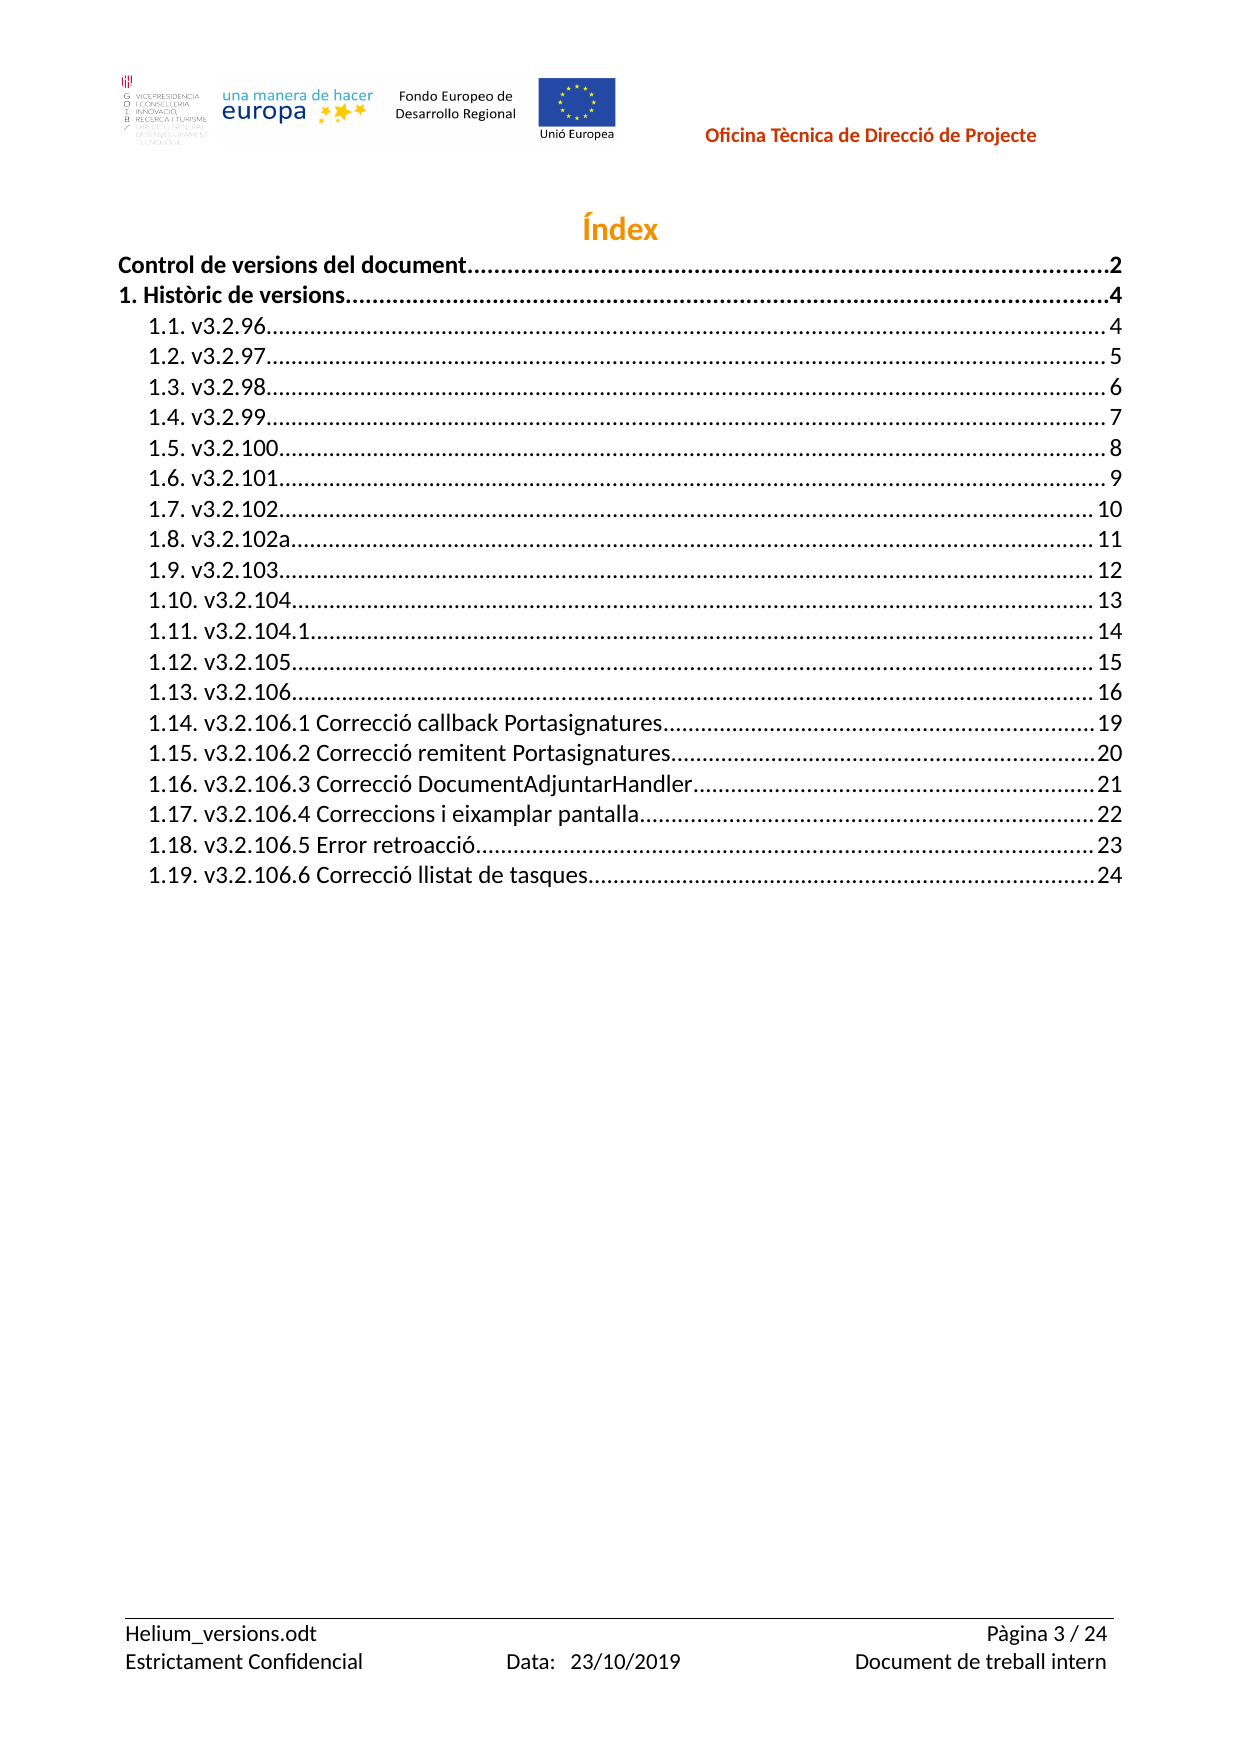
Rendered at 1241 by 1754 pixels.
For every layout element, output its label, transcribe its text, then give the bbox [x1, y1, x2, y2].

text 1. Històric de versions 4 [118, 279, 1122, 310]
text 1.10. v3.2.104 13 [148, 585, 1122, 615]
text 1.9. v3.2.103 12 [148, 554, 1122, 585]
picture [219, 73, 621, 147]
text 1.15. v3.2.106.2 Correcció remitent Portasignatures 20 [148, 737, 1122, 768]
text 1.3. v3.2.98 6 [148, 371, 1122, 402]
text 1.5. v3.2.100 8 [148, 432, 1122, 463]
text 1.12. v3.2.105 15 [148, 646, 1122, 676]
text 1.16. v3.2.106.3 Correcció DocumentAdjuntarHandler 21 [148, 768, 1122, 798]
picture [118, 73, 213, 147]
text 1.19. v3.2.106.6 Correcció llistat de tasques 24 [148, 859, 1122, 890]
text 1.14. v3.2.106.1 Correcció callback Portasignatures 19 [148, 707, 1122, 737]
text 1.7. v3.2.102 10 [148, 493, 1122, 524]
text 1.2. v3.2.97 5 [148, 341, 1122, 371]
text 1.13. v3.2.106 16 [148, 676, 1122, 707]
text 1.4. v3.2.99 7 [148, 402, 1122, 432]
text Índex [118, 208, 1122, 249]
text 1.11. v3.2.104.1 14 [148, 615, 1122, 646]
text 1.8. v3.2.102a 11 [148, 524, 1122, 554]
text 1.1. v3.2.96 4 [148, 310, 1122, 341]
text 1.6. v3.2.101 9 [148, 463, 1122, 493]
text Control de versions del document 2 [118, 249, 1122, 279]
text 1.17. v3.2.106.4 Correccions i eixamplar pantalla 22 [148, 798, 1122, 829]
text 1.18. v3.2.106.5 Error retroacció 23 [148, 829, 1122, 859]
